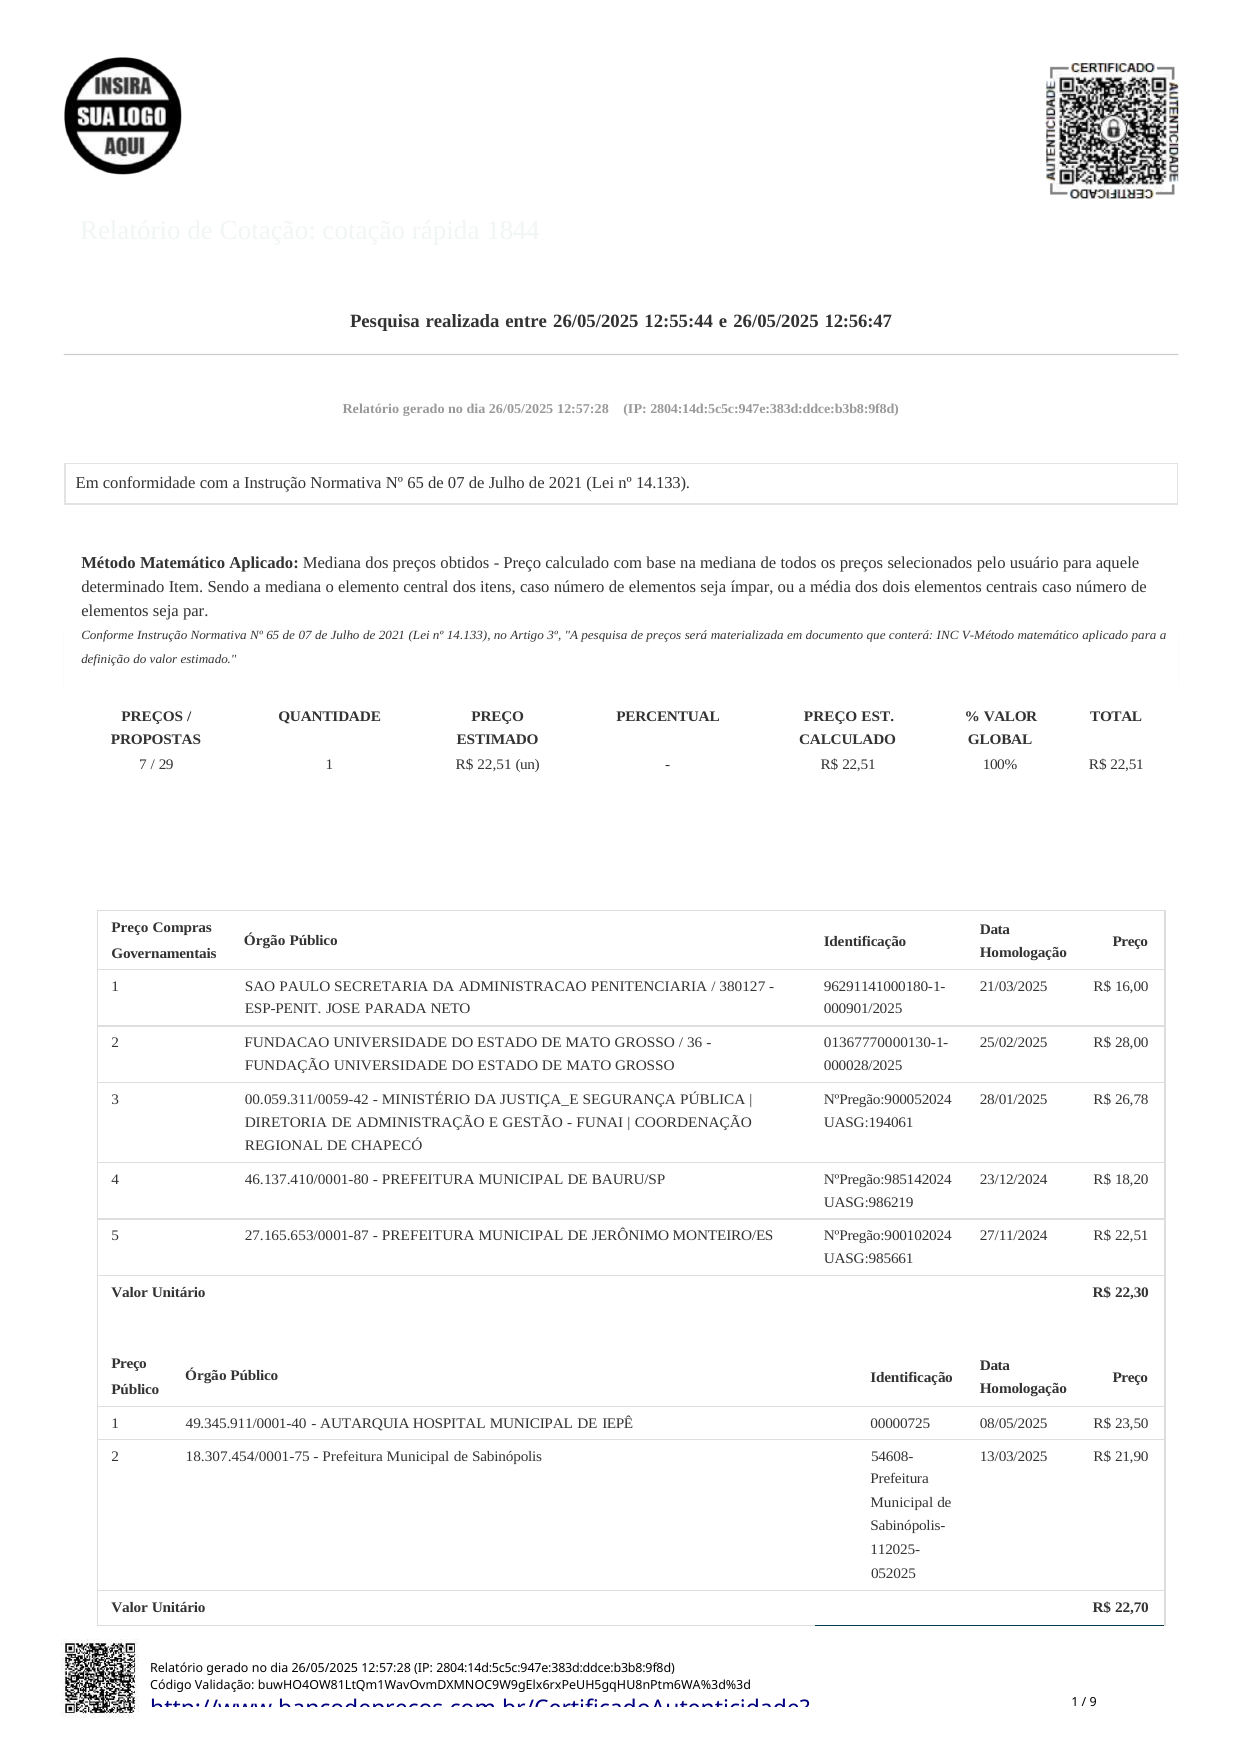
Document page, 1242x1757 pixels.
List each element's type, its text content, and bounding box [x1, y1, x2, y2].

table_header PREÇOS / PROPOSTAS [65, 689, 239, 751]
table_header Data Homologação [968, 911, 1081, 968]
table_cell 000901/2025 [815, 996, 967, 1025]
table_cell [968, 1591, 1081, 1625]
table_cell 3 [98, 1083, 152, 1162]
table_cell Municipal de [815, 1490, 967, 1514]
table_header QUANTIDADE [240, 689, 419, 751]
table_cell [968, 996, 1081, 1025]
table_cell FUNDACAO UNIVERSIDADE DO ESTADO DE MATO GROSSO / 36 - [152, 1027, 815, 1053]
table_cell 01367770000130-1- [815, 1027, 967, 1053]
table_cell R$ 22,51 (un) [419, 751, 578, 789]
table_cell [98, 1466, 152, 1490]
table_cell 00.059.311/0059-42 - MINISTÉRIO DA JUSTIÇA_E SEGURANÇA PÚBLICA | DIRETORIA DE ADMINISTRAÇÃO E GESTÃO - FUNAI | COORDENAÇÃO REGIONAL DE CHAPECÓ [152, 1083, 815, 1162]
table_cell R$ 22,30 [1081, 1276, 1164, 1328]
table_header % VALOR GLOBAL [931, 689, 1062, 751]
table_cell [98, 1490, 152, 1514]
table_cell 25/02/2025 [968, 1027, 1081, 1053]
table_cell [152, 1561, 815, 1589]
table_cell 7 / 29 [65, 751, 239, 789]
table_cell 54608- [815, 1440, 967, 1466]
table_cell 052025 [815, 1561, 967, 1589]
table_cell ESP-PENIT. JOSE PARADA NETO [152, 996, 815, 1025]
table_cell 18.307.454/0001-75 - Prefeitura Municipal de Sabinópolis [152, 1440, 815, 1466]
table_header Identificação [815, 911, 967, 968]
table_cell 27/11/2024 [968, 1220, 1081, 1274]
table_cell Data Homologação [968, 1328, 1081, 1406]
table_cell [98, 996, 152, 1025]
table_cell [98, 1053, 152, 1081]
table_cell [152, 1514, 815, 1537]
table_cell NºPregão:900102024 UASG:985661 [815, 1220, 967, 1274]
table_cell SAO PAULO SECRETARIA DA ADMINISTRACAO PENITENCIARIA / 380127 - [152, 970, 815, 996]
table_cell NºPregão:985142024 UASG:986219 [815, 1163, 967, 1218]
table_cell R$ 18,20 [1081, 1163, 1164, 1218]
table_cell R$ 28,00 [1081, 1027, 1164, 1053]
table_cell NºPregão:900052024 UASG:194061 [815, 1083, 967, 1162]
table_cell [968, 1466, 1081, 1490]
table_cell [968, 1537, 1081, 1561]
table_cell [98, 1537, 152, 1561]
table_header PREÇO ESTIMADO [419, 689, 578, 751]
table_cell [968, 1053, 1081, 1081]
table_cell R$ 26,78 [1081, 1083, 1164, 1162]
table_cell - [578, 751, 760, 789]
table_cell 13/03/2025 [968, 1440, 1081, 1466]
table_cell 4 [98, 1163, 152, 1218]
table_cell 00000725 [815, 1407, 967, 1438]
text Conforme Instrução Normativa Nº 65 de 07 de Julho de 2021 (Lei nº 14.133), no Artigo 3º, "A pesquisa de preços será materializada em documento que conterá: INC V-Método matemático aplicado para a definição do valor estimado." [81, 628, 1178, 666]
table_cell [152, 1466, 815, 1490]
text Pesquisa realizada entre 26/05/2025 12:55:44 e 26/05/2025 12:56:47 [97, 310, 1144, 332]
table_cell R$ 22,51 [760, 751, 931, 789]
table_cell [98, 1514, 152, 1537]
table_cell 1 [98, 970, 152, 996]
table_cell [1081, 996, 1164, 1025]
table_cell Valor Unitário [98, 1591, 815, 1625]
table_cell FUNDAÇÃO UNIVERSIDADE DO ESTADO DE MATO GROSSO [152, 1053, 815, 1081]
text Em conformidade com a Instrução Normativa Nº 65 de 07 de Julho de 2021 (Lei nº 14.133). [75, 473, 1177, 492]
table_cell [815, 1276, 967, 1328]
table_cell 46.137.410/0001-80 - PREFEITURA MUNICIPAL DE BAURU/SP [152, 1163, 815, 1218]
table_cell 100% [931, 751, 1062, 789]
table_header PERCENTUAL [578, 689, 760, 751]
table_cell [152, 1490, 815, 1514]
table_cell [968, 1276, 1081, 1328]
text Relatório gerado no dia 26/05/2025 12:57:28 (IP: 2804:14d:5c5c:947e:383d:ddce:b3b8:9f8d) [97, 401, 1144, 417]
text Método Matemático Aplicado: Mediana dos preços obtidos - Preço calculado com base na mediana de todos os preços selecionados pelo usuário para aquele determinado Item. Sendo a mediana o elemento central dos itens, caso número de elementos seja ímpar, ou a média dos dois elementos centrais caso número de elementos seja par. [81, 553, 1178, 619]
table_cell 1 [240, 751, 419, 789]
table_header TOTAL [1062, 689, 1178, 751]
table_cell [1081, 1561, 1164, 1589]
table_cell [98, 1561, 152, 1589]
table_cell 96291141000180-1- [815, 970, 967, 996]
table_cell Identificação [815, 1328, 967, 1406]
table_cell 28/01/2025 [968, 1083, 1081, 1162]
table_header Preço [1081, 911, 1164, 968]
table_cell 2 [98, 1440, 152, 1466]
table_header Preço Compras Órgão Público Governamentais [98, 911, 815, 968]
table_cell [968, 1514, 1081, 1537]
table_cell 23/12/2024 [968, 1163, 1081, 1218]
table_cell [968, 1490, 1081, 1514]
table_cell 2 [98, 1027, 152, 1053]
text Relatório de Cotação: cotação rápida 1844 [80, 214, 1178, 246]
table_cell 49.345.911/0001-40 - AUTARQUIA HOSPITAL MUNICIPAL DE IEPÊ [152, 1407, 815, 1438]
table_cell 5 [98, 1220, 152, 1274]
table_cell Preço [1081, 1328, 1164, 1406]
table_cell 08/05/2025 [968, 1407, 1081, 1438]
table_cell R$ 21,90 [1081, 1440, 1164, 1466]
table_cell [1081, 1537, 1164, 1561]
table_cell R$ 22,51 [1081, 1220, 1164, 1274]
table_cell 27.165.653/0001-87 - PREFEITURA MUNICIPAL DE JERÔNIMO MONTEIRO/ES [152, 1220, 815, 1274]
table_cell R$ 22,51 [1062, 751, 1178, 789]
table_cell [815, 1591, 967, 1625]
table_cell 21/03/2025 [968, 970, 1081, 996]
table_cell R$ 22,70 [1081, 1591, 1164, 1625]
table_cell Prefeitura [815, 1466, 967, 1490]
table_cell Sabinópolis- [815, 1514, 967, 1537]
table_cell Valor Unitário [98, 1276, 815, 1328]
table_cell [1081, 1053, 1164, 1081]
table_cell Preço Órgão Público Público [98, 1328, 815, 1406]
table_cell 112025- [815, 1537, 967, 1561]
table_cell R$ 23,50 [1081, 1407, 1164, 1438]
table_header PREÇO EST. CALCULADO [760, 689, 931, 751]
table_cell 000028/2025 [815, 1053, 967, 1081]
table_cell 1 [98, 1407, 152, 1438]
table_cell [968, 1561, 1081, 1589]
table_cell [1081, 1514, 1164, 1537]
table_cell R$ 16,00 [1081, 970, 1164, 996]
table_cell [152, 1537, 815, 1561]
table_cell [1081, 1466, 1164, 1490]
table_cell [1081, 1490, 1164, 1514]
